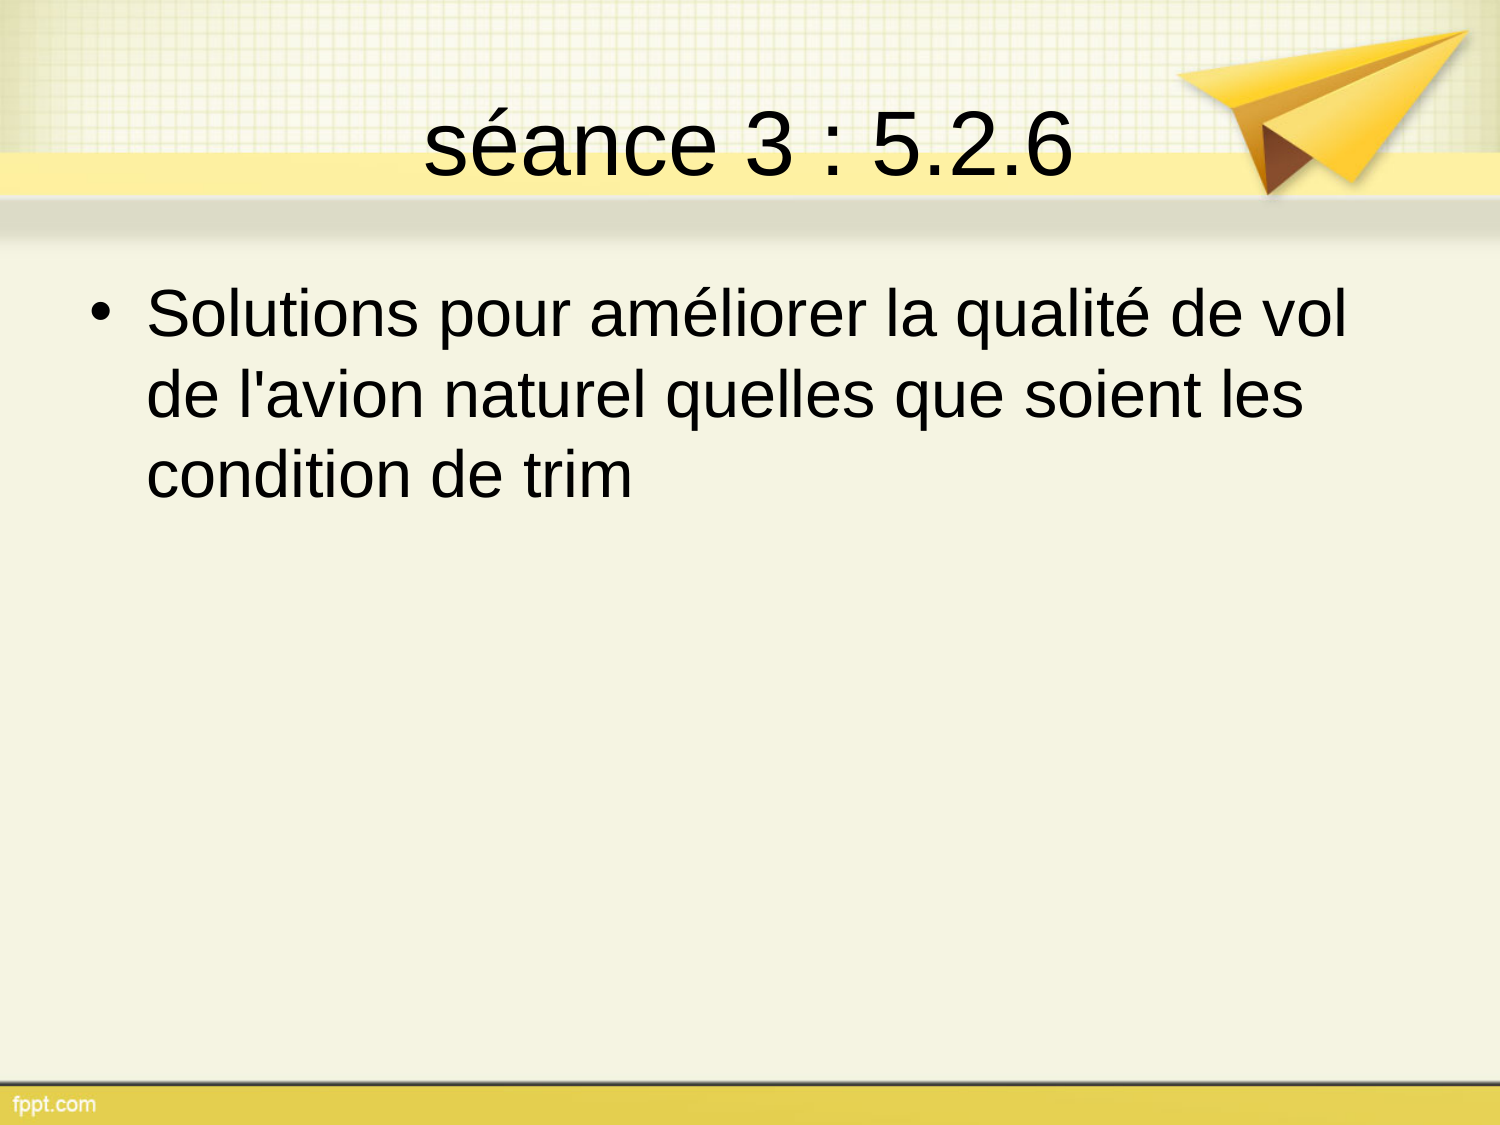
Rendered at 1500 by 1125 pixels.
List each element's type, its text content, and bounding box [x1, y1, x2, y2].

list Solutions pour améliorer la qualité de vol de l'avion naturel quelles que soient les condition de trim [75, 262, 1426, 1005]
title séance 3 : 5.2.6 [75, 45, 1426, 233]
picture [0, 0, 1500, 1125]
